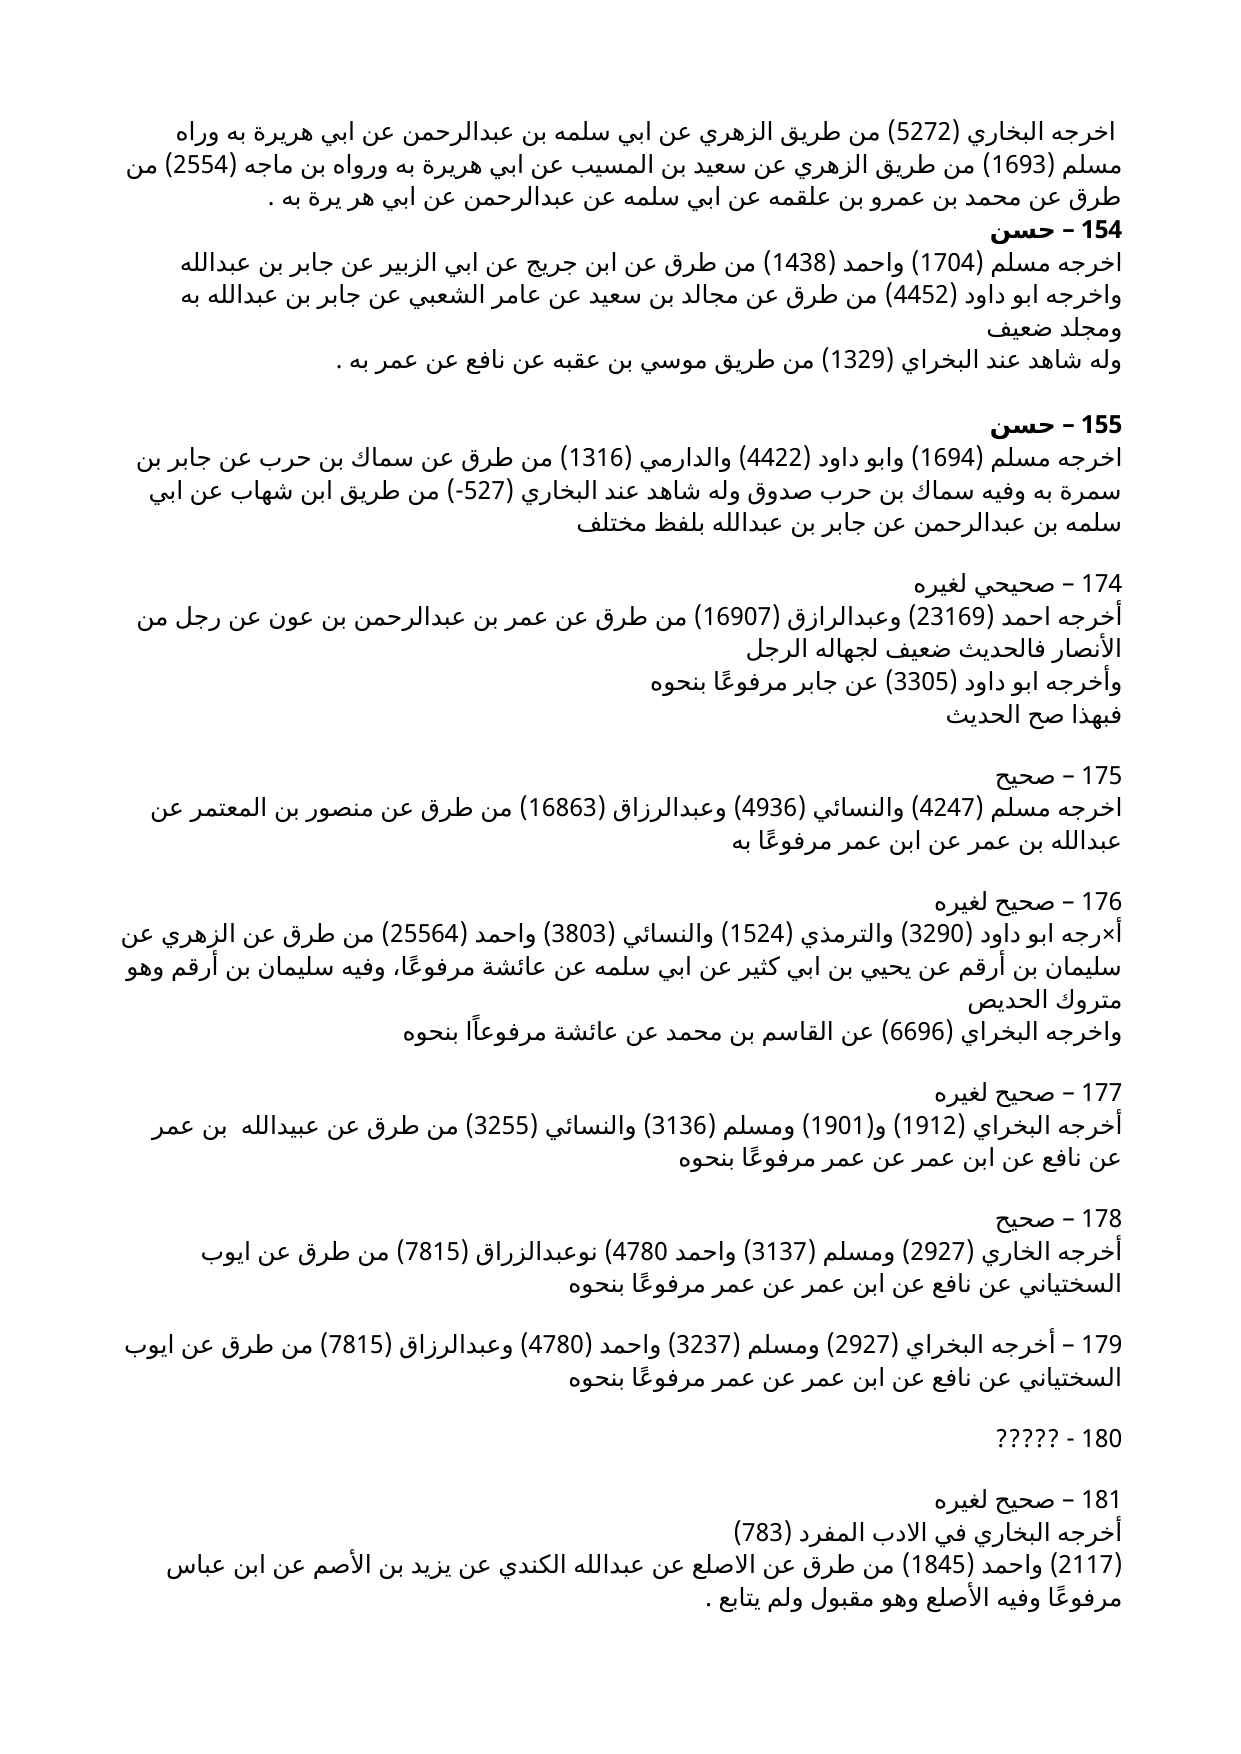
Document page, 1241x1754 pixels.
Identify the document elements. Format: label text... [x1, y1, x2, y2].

text أخرجه الخاري (2927) ومسلم (3137) واحمد 4780) نوعبدالزراق (7815) من طرق عن ايوب السختياني عن نافع عن ابن عمر عن عمر مرفوعًا بنحوه [118, 1238, 1122, 1303]
text أخرجه احمد (23169) وعبدالرازق (16907) من طرق عن عمر بن عبدالرحمن بن عون عن رجل من الأنصار فالحديث ضعيف لجهاله الرجل [118, 603, 1122, 668]
text 177 – صحيح لغيره [118, 1079, 1122, 1112]
text أخرجه البخراي (1912) و(1901) ومسلم (3136) والنسائي (3255) من طرق عن عبيدالله بن عمر عن نافع عن ابن عمر عن عمر مرفوعًا بنحوه [118, 1112, 1122, 1177]
text 178 – صحيح [118, 1205, 1122, 1238]
text 154 – حسن [118, 216, 1122, 248]
text 175 – صحيح [118, 762, 1122, 794]
text (2117) واحمد (1845) من طرق عن الاصلع عن عبدالله الكندي عن يزيد بن الأصم عن ابن عباس مرفوعًا وفيه الأصلع وهو مقبول ولم يتابع . [118, 1551, 1122, 1616]
text وأخرجه ابو داود (3305) عن جابر مرفوعًا بنحوه [118, 668, 1122, 701]
text 179 – أخرجه البخراي (2927) ومسلم (3237) واحمد (4780) وعبدالرزاق (7815) من طرق عن ايوب السختياني عن نافع عن ابن عمر عن عمر مرفوعًا بنحوه [118, 1331, 1122, 1397]
text واخرجه البخراي (6696) عن القاسم بن محمد عن عائشة مرفوعاًا بنحوه [118, 1018, 1122, 1051]
text اخرجه مسلم (1704) واحمد (1438) من طرق عن ابن جريج عن ابي الزبير عن جابر بن عبدالله واخرجه ابو داود (4452) من طرق عن مجالد بن سعيد عن عامر الشعبي عن جابر بن عبدالله به ومجلد ضعيف [118, 248, 1122, 346]
text اخرجه مسلم (4247) والنسائي (4936) وعبدالرزاق (16863) من طرق عن منصور بن المعتمر عن عبدالله بن عمر عن ابن عمر مرفوعًا به [118, 794, 1122, 859]
text 174 – صحيحي لغيره [118, 570, 1122, 603]
text فبهذا صح الحديث [118, 701, 1122, 733]
text 181 – صحيح لغيره [118, 1486, 1122, 1518]
text اخرجه البخاري (5272) من طريق الزهري عن ابي سلمه بن عبدالرحمن عن ابي هريرة به وراه مسلم (1693) من طريق الزهري عن سعيد بن المسيب عن ابي هريرة به ورواه بن ماجه (2554) من طرق عن محمد بن عمرو بن علقمه عن ابي سلمه عن عبدالرحمن عن ابي هر يرة به . [118, 118, 1122, 216]
text أخرجه البخاري في الادب المفرد (783) [118, 1518, 1122, 1551]
text اخرجه مسلم (1694) وابو داود (4422) والدارمي (1316) من طرق عن سماك بن حرب عن جابر بن سمرة به وفيه سماك بن حرب صدوق وله شاهد عند البخاري (527-) من طريق ابن شهاب عن ابي سلمه بن عبدالرحمن عن جابر بن عبدالله بلفظ مختلف [118, 444, 1122, 542]
text أ×رجه ابو داود (3290) والترمذي (1524) والنسائي (3803) واحمد (25564) من طرق عن الزهري عن سليمان بن أرقم عن يحيي بن ابي كثير عن ابي سلمه عن عائشة مرفوعًا، وفيه سليمان بن أرقم وهو متروك الحديص [118, 920, 1122, 1018]
text 180 - ????? [118, 1425, 1122, 1458]
text وله شاهد عند البخراي (1329) من طريق موسي بن عقبه عن نافع عن عمر به . [118, 346, 1122, 379]
text 176 – صحيح لغيره [118, 888, 1122, 920]
text 155 – حسن [118, 412, 1122, 444]
